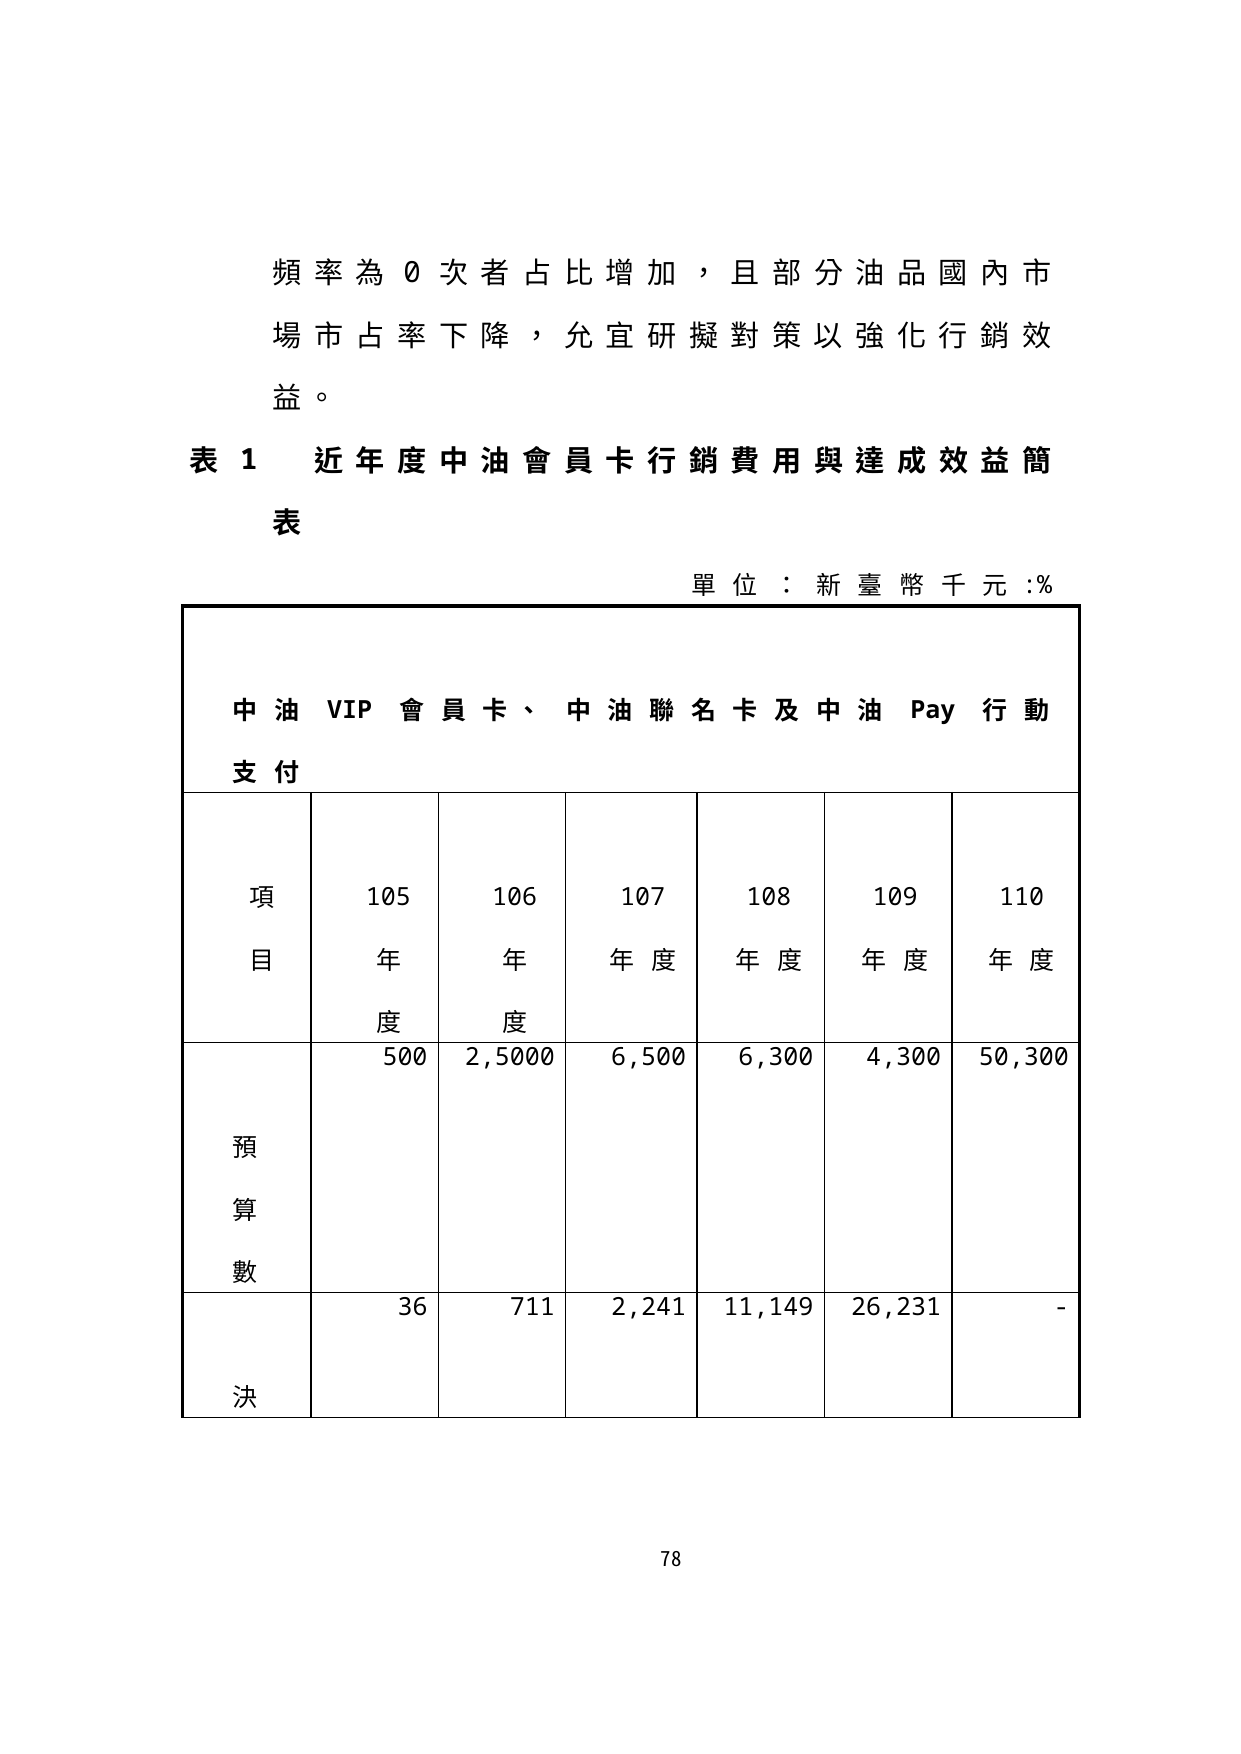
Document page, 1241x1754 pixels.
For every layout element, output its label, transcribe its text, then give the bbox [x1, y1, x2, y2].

table_cell 項目 [184, 793, 310, 1042]
table_cell 6,500 [566, 1043, 696, 1292]
table_cell 105年度 [312, 793, 438, 1042]
table_header 中油VIP會員卡、中油聯名卡及中油Pay行動支付 [184, 608, 1078, 792]
table_cell 110年度 [953, 793, 1078, 1042]
table_cell 500 [312, 1043, 438, 1292]
table_cell 107年度 [566, 793, 696, 1042]
table_cell 711 [439, 1293, 565, 1417]
table_cell 108年度 [698, 793, 824, 1042]
table_cell 11,149 [698, 1293, 824, 1417]
table_cell 50,300 [953, 1043, 1078, 1292]
table_cell 106年度 [439, 793, 565, 1042]
text 單位：新臺幣千元:% [183, 542, 1058, 604]
table_cell 36 [312, 1293, 438, 1417]
table_cell 4,300 [825, 1043, 951, 1292]
table_cell 決 [184, 1293, 310, 1417]
table_cell 6,300 [698, 1043, 824, 1292]
table_cell 預算數 [184, 1043, 310, 1292]
table_cell 109年度 [825, 793, 951, 1042]
table_cell 2,5000 [439, 1043, 565, 1292]
table_cell - [953, 1293, 1078, 1417]
table_cell 26,231 [825, 1293, 951, 1417]
table_cell 2,241 [566, 1293, 696, 1417]
text 頻率為0次者占比增加，且部分油品國內市場市占率下降，允宜研擬對策以強化行銷效益。 [242, 229, 1058, 417]
text 表1 近年度中油會員卡行銷費用與達成效益簡表 [173, 417, 1058, 542]
